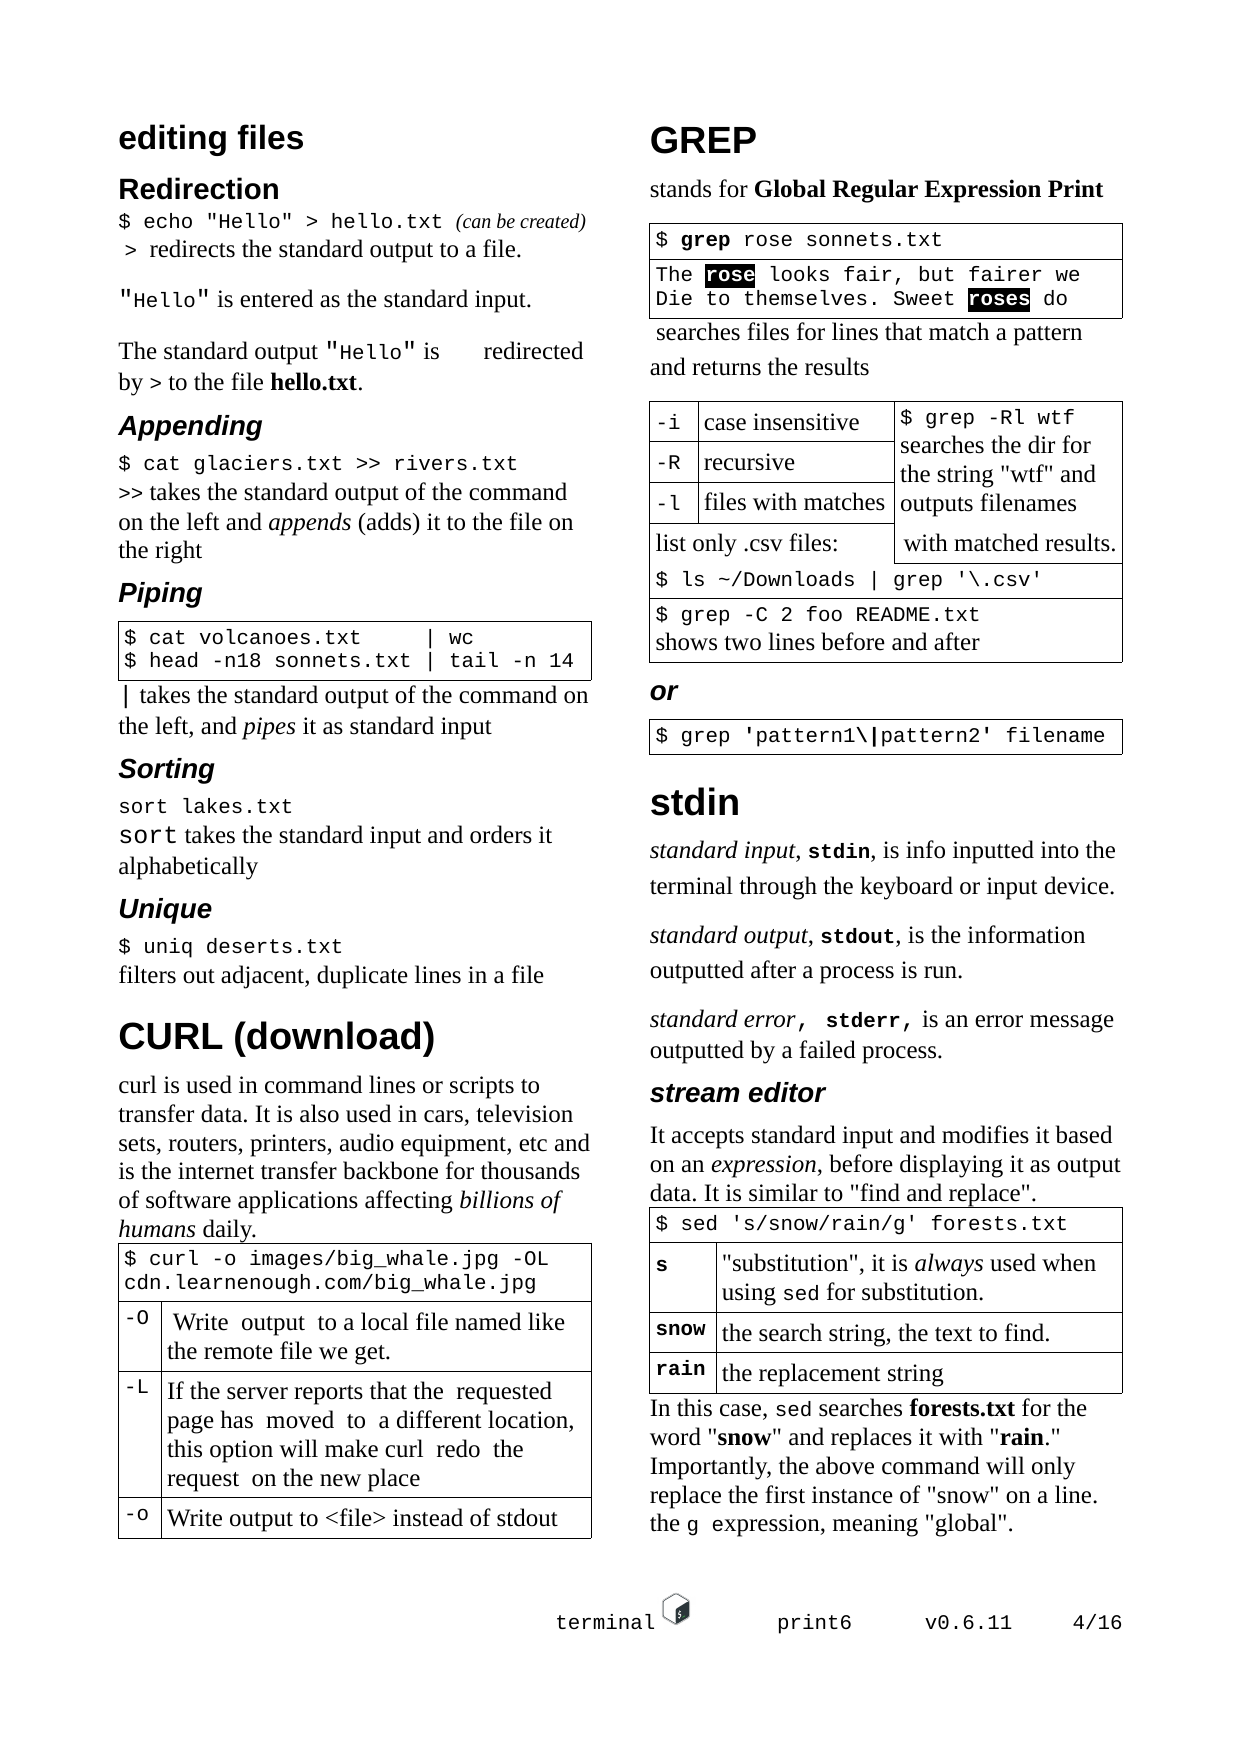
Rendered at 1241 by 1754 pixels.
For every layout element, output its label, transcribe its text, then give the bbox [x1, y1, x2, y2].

table_cell The rose looks fair, but fairer we Die to themselves. Sweet roses do [650, 260, 1122, 317]
table_cell If the server reports that the requested page has moved to a different location, this option will make curl redo the request on the new place [162, 1372, 591, 1497]
subtitle Unique [118, 892, 591, 924]
table_header $ grep -Rl wtf searches the dir for the string "wtf" and outputs filenames [895, 402, 1122, 522]
text $ cat glaciers.txt >> rivers.txt [118, 453, 591, 477]
table_cell with matched results. [895, 523, 1122, 563]
text >> takes the standard output of the command on the left and appends (adds) it to the file on the right [118, 477, 591, 564]
table_cell rain [650, 1353, 716, 1393]
table_cell the search string, the text to find. [717, 1313, 1122, 1352]
table_header $ cat volcanoes.txt | wc $ head -n18 sonnets.txt | tail -n 14 [119, 622, 591, 680]
subtitle Appending [118, 409, 591, 441]
text $ echo "Hello" > hello.txt (can be created) [118, 209, 591, 234]
subtitle stream editor [649, 1076, 1122, 1108]
table_header -i [650, 402, 698, 441]
table_cell -O [119, 1302, 161, 1371]
table_cell $ grep -C 2 foo README.txt shows two lines before and after [650, 599, 1122, 662]
text The standard output "Hello" is redirected by > to the file hello.txt. [118, 336, 591, 397]
table_cell $ ls ~/Downloads | grep '\.csv' [650, 563, 1122, 598]
table_cell -l [650, 483, 698, 522]
subtitle Piping [118, 577, 591, 608]
table_cell recursive [699, 442, 894, 482]
table_header $ grep 'pattern1\|pattern2' filename [650, 720, 1122, 754]
text > redirects the standard output to a file. [118, 234, 591, 264]
text sort lakes.txt [118, 796, 591, 820]
table_cell s [650, 1243, 716, 1312]
table_header $ curl -o images/big_whale.jpg -OL cdn.learnenough.com/big_whale.jpg [119, 1244, 591, 1301]
text | takes the standard output of the command on the left, and pipes it as standard input [118, 681, 591, 739]
text standard error, stderr, is an error message outputted by a failed process. [649, 1004, 1122, 1064]
table_header $ sed 's/snow/rain/g' forests.txt [650, 1208, 1122, 1242]
table_header $ grep rose sonnets.txt [650, 224, 1122, 258]
text standard output, stdout, is the information outputted after a process is run. [649, 920, 1122, 984]
table_header case insensitive [699, 402, 894, 441]
subtitle CURL (download) [118, 1014, 591, 1058]
picture [655, 1588, 697, 1630]
text searches files for lines that match a pattern and returns the results [649, 319, 1122, 381]
table_cell Write output to a local file named like the remote file we get. [162, 1302, 591, 1371]
text In this case, sed searches forests.txt for the word "snow" and replaces it with "rain." Importantly, the above command will only replace the first instance of "snow" on a line. [649, 1394, 1122, 1508]
subtitle or [649, 674, 1122, 706]
text "Hello" is entered as the standard input. [118, 284, 591, 315]
table_cell -R [650, 442, 698, 482]
table_cell -o [119, 1498, 161, 1537]
text $ uniq deserts.txt [118, 937, 591, 960]
table_cell Write output to <file> instead of stdout [162, 1498, 591, 1537]
subtitle stdin [649, 779, 1122, 823]
subtitle Redirection [118, 172, 591, 206]
subtitle GREP [649, 118, 1122, 162]
text curl is used in command lines or scripts to transfer data. It is also used in cars, television sets, routers, printers, audio equipment, etc and is the internet transfer backbone for thousands of software applications affecting billions of humans daily. [118, 1070, 591, 1243]
table_cell the replacement string [717, 1353, 1122, 1393]
table_cell list only .csv files: [650, 524, 894, 563]
text filters out adjacent, duplicate lines in a file [118, 960, 591, 989]
text the g expression, meaning "global". [649, 1508, 1122, 1538]
table_cell -L [119, 1372, 161, 1497]
text stands for Global Regular Expression Print [649, 174, 1122, 203]
subtitle editing files [118, 118, 591, 157]
table_cell snow [650, 1313, 716, 1352]
text It accepts standard input and modifies it based on an expression, before displaying it as output data. It is similar to "find and replace". [649, 1121, 1122, 1207]
text standard input, stdin, is info inputted into the terminal through the keyboard or input device. [649, 835, 1122, 899]
table_cell files with matches [699, 483, 894, 522]
table_cell "substitution", it is always used when using sed for substitution. [717, 1243, 1122, 1312]
subtitle Sorting [118, 752, 591, 784]
text sort takes the standard input and orders it alphabetically [118, 820, 591, 880]
